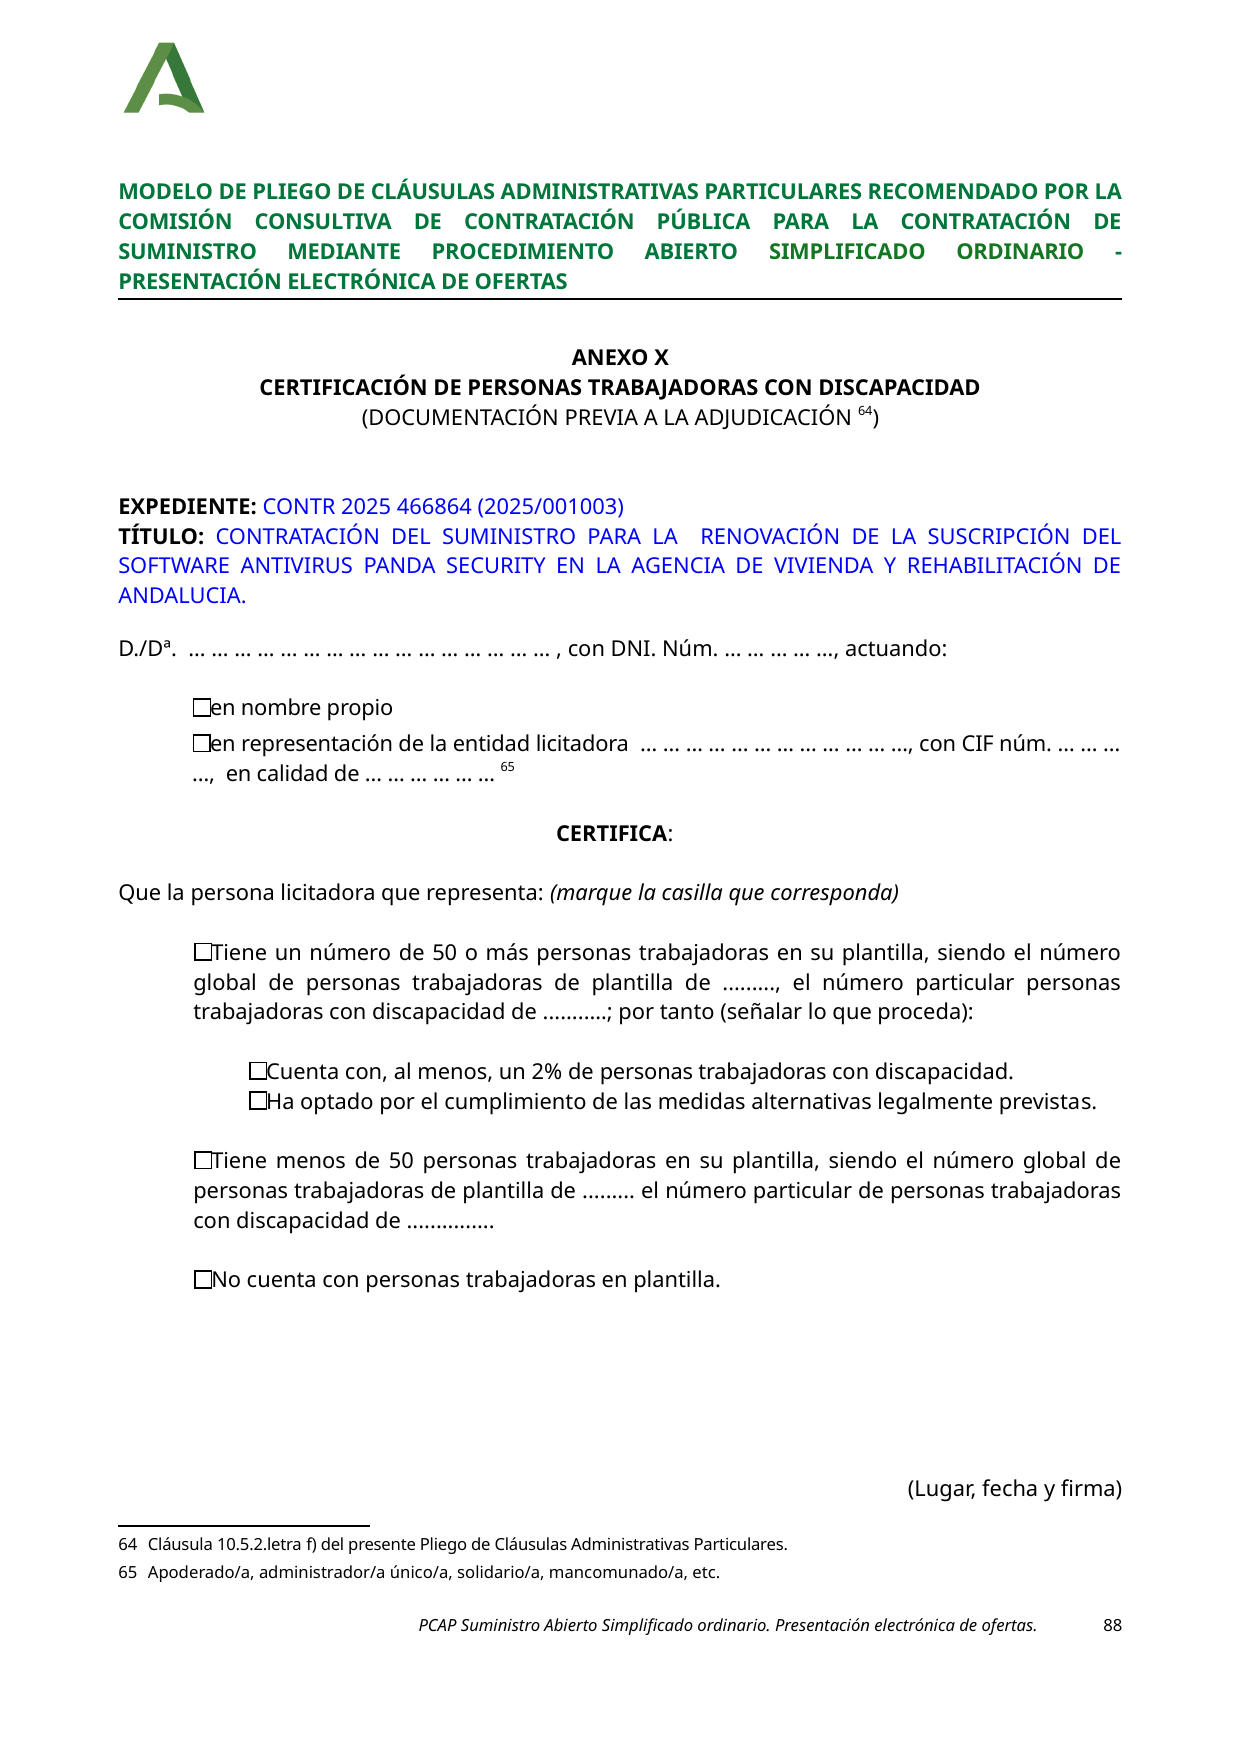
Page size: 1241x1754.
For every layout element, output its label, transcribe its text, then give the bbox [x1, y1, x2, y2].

text (Lugar, fecha y firma) [118, 1473, 1122, 1503]
text en representación de la entidad licitadora … … … … … … … … … … … …, con CIF núm. … … … …, en calidad de … … … … … … [192, 728, 1122, 788]
text en nombre propio [192, 692, 1122, 722]
text CERTIFICACIÓN DE PERSONAS TRABAJADORAS CON DISCAPACIDAD [118, 372, 1122, 402]
text ANEXO X [118, 342, 1122, 372]
text D./Dª. … … … … … … … … … … … … … … … … , con DNI. Núm. … … … … …, actuando: [118, 633, 1122, 663]
list Tiene menos de 50 personas trabajadoras en su plantilla, siendo el número global de personas trabajadoras de plantilla de ......... el número particular de personas trabajadoras con discapacidad de ............... [156, 1145, 1122, 1235]
text Apoderado/a, administrador/a único/a, solidario/a, mancomunado/a, etc. [118, 1561, 1122, 1584]
list Ha optado por el cumplimiento de las medidas alternativas legalmente previstas. [213, 1086, 1122, 1116]
text EXPEDIENTE: CONTR 2025 466864 (2025/001003) [118, 491, 1122, 521]
list Tiene un número de 50 o más personas trabajadoras en su plantilla, siendo el número global de personas trabajadoras de plantilla de ........., el número particular personas trabajadoras con discapacidad de ........…; por tanto (señalar lo que proceda): [156, 937, 1122, 1026]
text (DOCUMENTACIÓN PREVIA A LA ADJUDICACIÓN ) [118, 402, 1122, 431]
list No cuenta con personas trabajadoras en plantilla. [156, 1264, 1122, 1294]
text TÍTULO: CONTRATACIÓN DEL SUMINISTRO PARA LA RENOVACIÓN DE LA SUSCRIPCIÓN DEL SOFTWARE ANTIVIRUS PANDA SECURITY EN LA AGENCIA DE VIVIENDA Y REHABILITACIÓN DE ANDALUCIA. [118, 521, 1122, 610]
text Que la persona licitadora que representa: (marque la casilla que corresponda) [118, 877, 1122, 907]
text CERTIFICA: [118, 818, 1122, 847]
list Cuenta con, al menos, un 2% de personas trabajadoras con discapacidad. [213, 1056, 1122, 1086]
picture [119, 38, 209, 117]
text Cláusula 10.5.2.letra f) del presente Pliego de Cláusulas Administrativas Particulares. [118, 1532, 1122, 1555]
text MODELO DE PLIEGO DE CLÁUSULAS ADMINISTRATIVAS PARTICULARES RECOMENDADO POR LA COMISIÓN CONSULTIVA DE CONTRATACIÓN PÚBLICA PARA LA CONTRATACIÓN DE SUMINISTRO MEDIANTE PROCEDIMIENTO ABIERTO SIMPLIFICADO ORDINARIO - PRESENTACIÓN ELECTRÓNICA DE OFERTAS [118, 176, 1122, 298]
